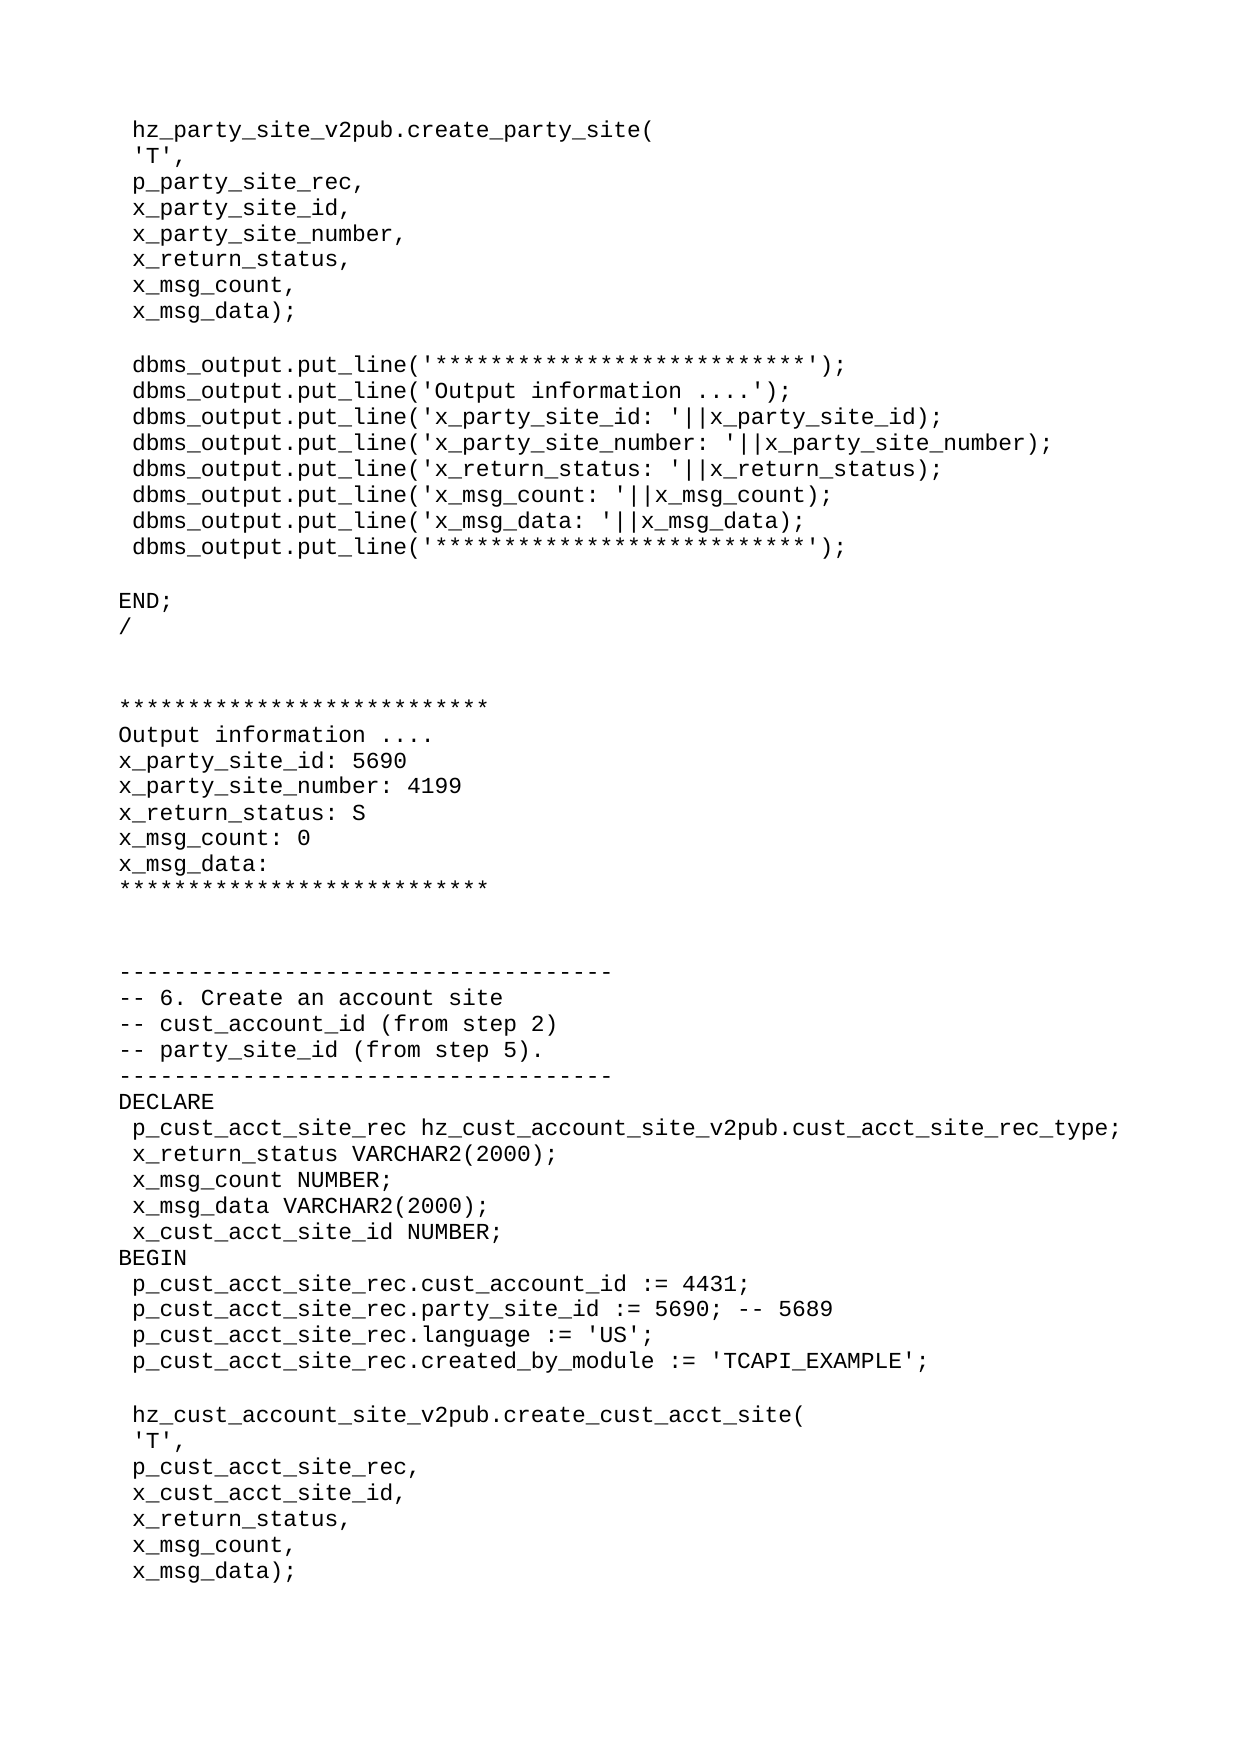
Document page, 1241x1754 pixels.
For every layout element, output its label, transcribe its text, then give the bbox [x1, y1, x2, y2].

text DECLARE [118, 1090, 1122, 1116]
text x_cust_acct_site_id NUMBER; [118, 1220, 1122, 1246]
text x_party_site_id: 5690 [118, 749, 1122, 775]
text x_return_status: S [118, 801, 1122, 827]
text dbms_output.put_line('x_party_site_id: '||x_party_site_id); [118, 406, 1122, 431]
text dbms_output.put_line('x_return_status: '||x_return_status); [118, 457, 1122, 483]
text x_msg_data); [118, 300, 1122, 326]
text x_msg_count NUMBER; [118, 1168, 1122, 1194]
text dbms_output.put_line('x_msg_data: '||x_msg_data); [118, 509, 1122, 535]
text -- cust_account_id (from step 2) [118, 1012, 1122, 1038]
text dbms_output.put_line('Output information ....'); [118, 379, 1122, 406]
text dbms_output.put_line('***************************'); [118, 535, 1122, 561]
text x_party_site_id, [118, 196, 1122, 222]
text 'T', [118, 1429, 1122, 1456]
text x_msg_data: [118, 853, 1122, 879]
text p_cust_acct_site_rec.created_by_module := 'TCAPI_EXAMPLE'; [118, 1350, 1122, 1376]
text p_cust_acct_site_rec.language := 'US'; [118, 1324, 1122, 1350]
text x_return_status, [118, 248, 1122, 274]
text dbms_output.put_line('x_msg_count: '||x_msg_count); [118, 483, 1122, 509]
text x_party_site_number, [118, 222, 1122, 248]
text dbms_output.put_line('***************************'); [118, 354, 1122, 379]
text BEGIN [118, 1246, 1122, 1272]
text x_msg_data); [118, 1559, 1122, 1585]
text p_cust_acct_site_rec hz_cust_account_site_v2pub.cust_acct_site_rec_type; [118, 1116, 1122, 1142]
text x_return_status VARCHAR2(2000); [118, 1142, 1122, 1168]
text p_cust_acct_site_rec.cust_account_id := 4431; [118, 1272, 1122, 1298]
text hz_party_site_v2pub.create_party_site( [118, 118, 1122, 144]
text p_party_site_rec, [118, 170, 1122, 196]
text -- 6. Create an account site [118, 987, 1122, 1012]
text dbms_output.put_line('x_party_site_number: '||x_party_site_number); [118, 431, 1122, 457]
text x_msg_count, [118, 274, 1122, 300]
text hz_cust_account_site_v2pub.create_cust_acct_site( [118, 1404, 1122, 1429]
text p_cust_acct_site_rec.party_site_id := 5690; -- 5689 [118, 1298, 1122, 1324]
text ------------------------------------ [118, 961, 1122, 987]
text ------------------------------------ [118, 1064, 1122, 1090]
text / [118, 615, 1122, 641]
text *************************** [118, 879, 1122, 904]
text *************************** [118, 697, 1122, 723]
text p_cust_acct_site_rec, [118, 1456, 1122, 1481]
text x_cust_acct_site_id, [118, 1481, 1122, 1507]
text x_return_status, [118, 1507, 1122, 1533]
text x_msg_count, [118, 1533, 1122, 1559]
text Output information .... [118, 723, 1122, 749]
text -- party_site_id (from step 5). [118, 1038, 1122, 1064]
text x_party_site_number: 4199 [118, 775, 1122, 801]
text x_msg_count: 0 [118, 827, 1122, 853]
text END; [118, 589, 1122, 615]
text 'T', [118, 144, 1122, 170]
text x_msg_data VARCHAR2(2000); [118, 1194, 1122, 1220]
